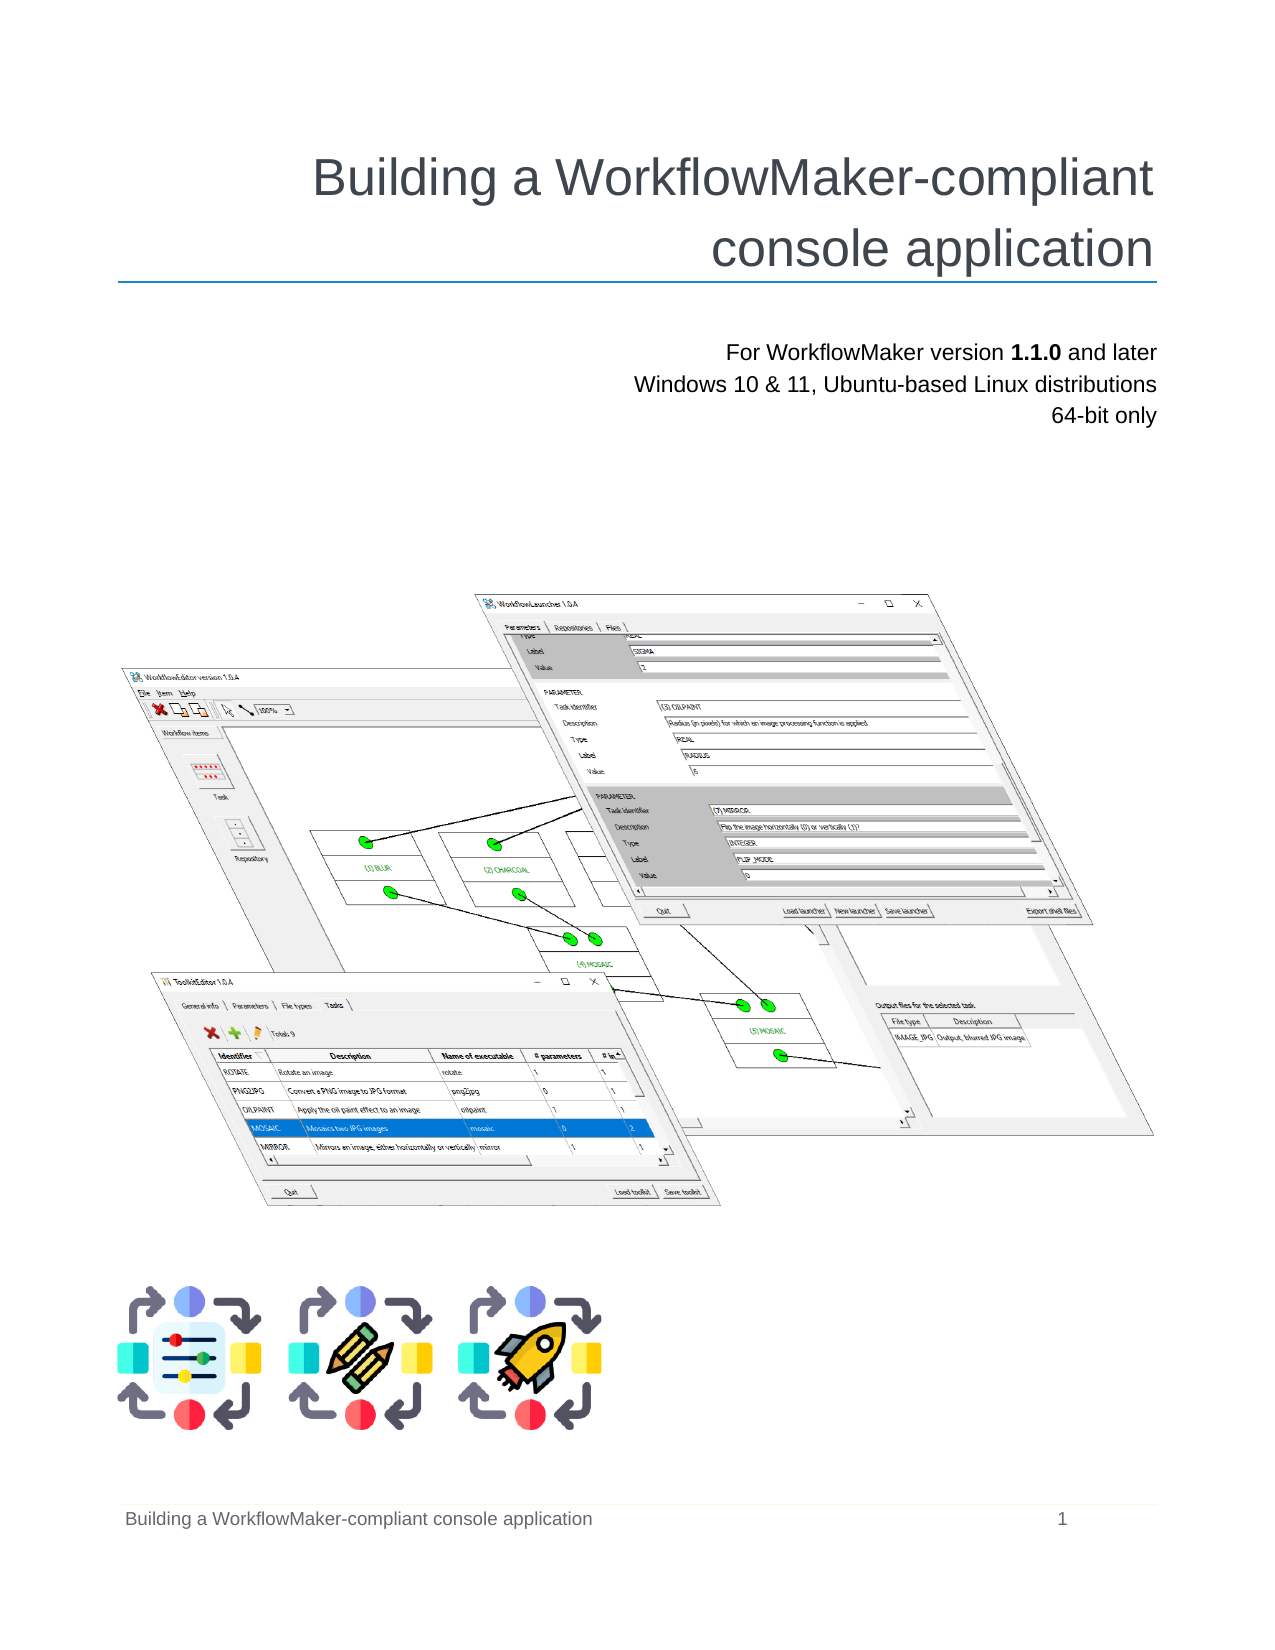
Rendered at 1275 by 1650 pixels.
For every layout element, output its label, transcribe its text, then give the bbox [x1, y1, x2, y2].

picture [117, 1286, 602, 1430]
text Windows 10 & 11, Ubuntu-based Linux distributions [118, 371, 1157, 397]
title Building a WorkflowMaker-compliant console application [118, 143, 1157, 281]
text For WorkflowMaker version 1.1.0 and later [118, 339, 1157, 365]
text 64-bit only [118, 402, 1157, 428]
picture [121, 594, 1154, 1206]
